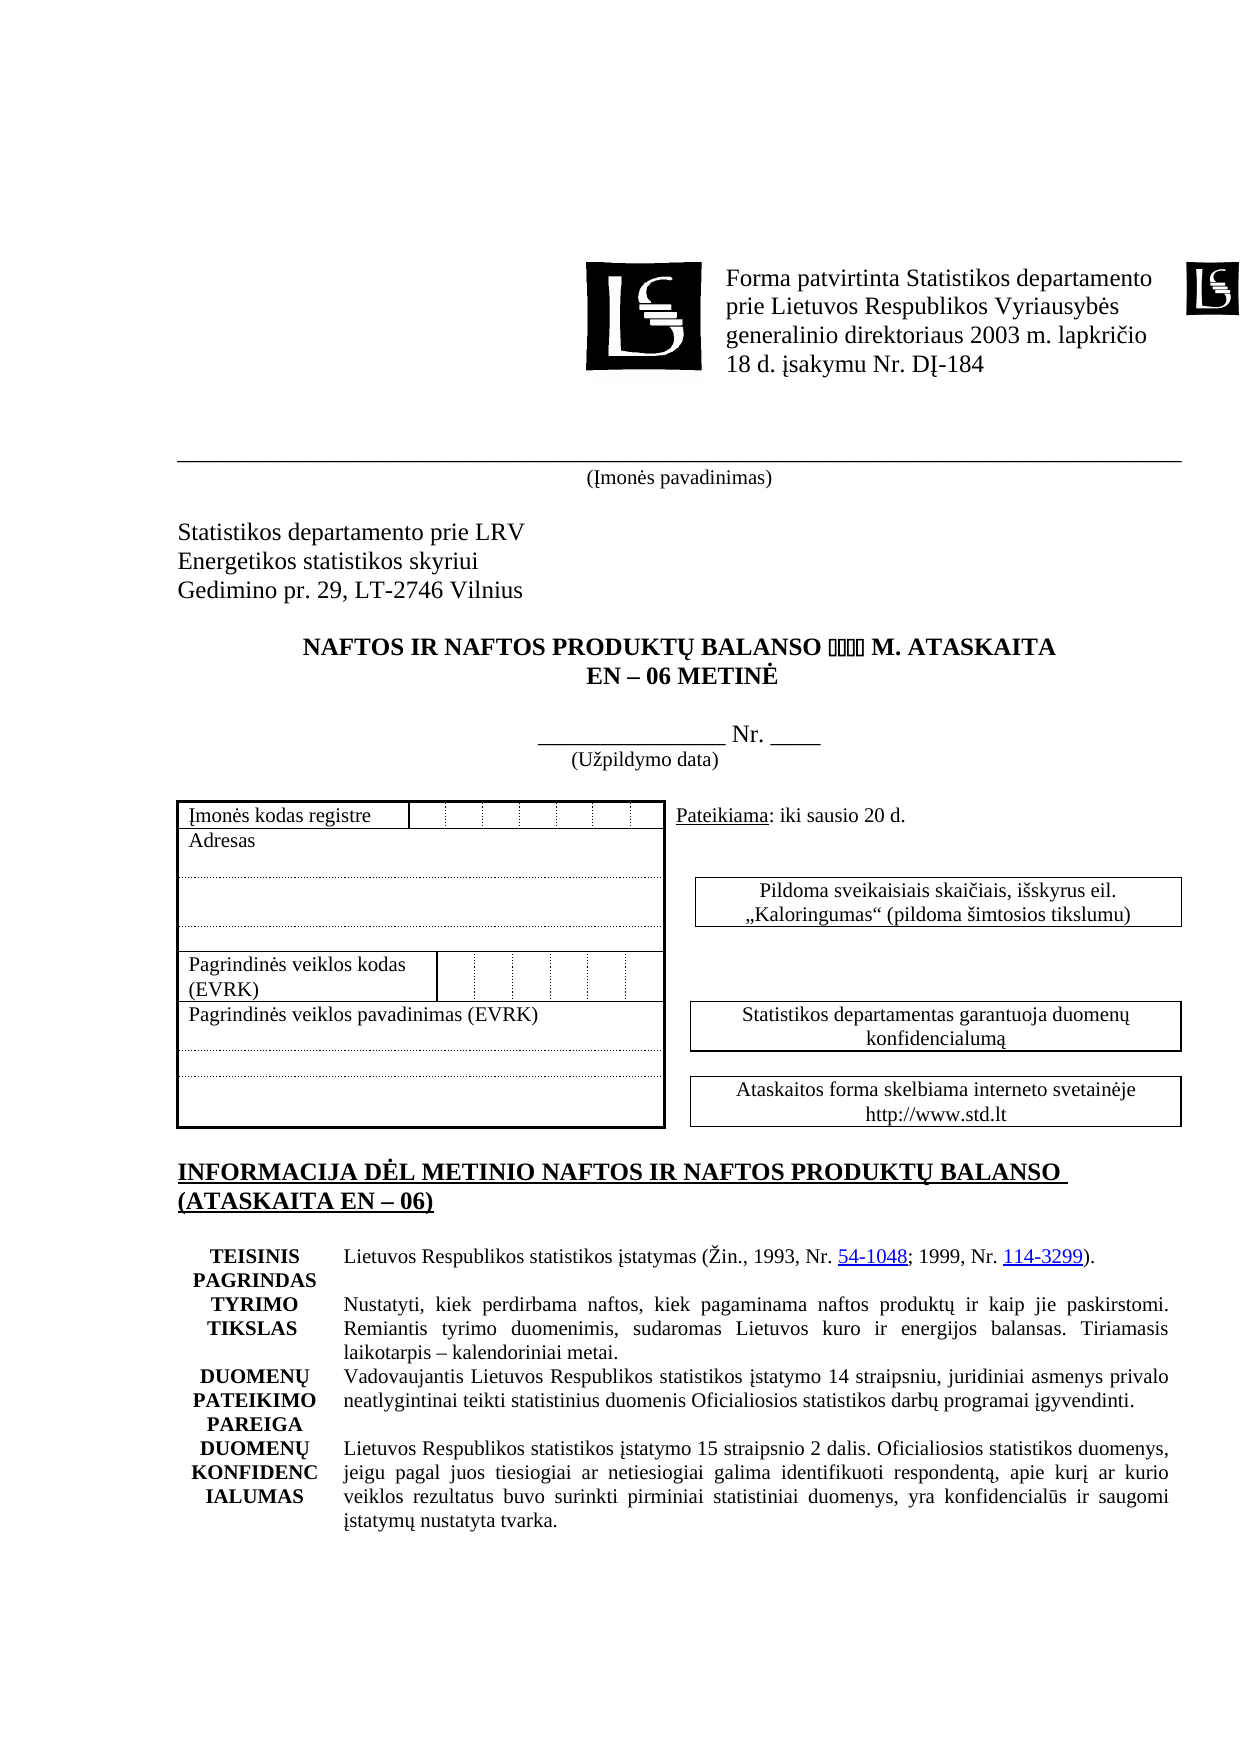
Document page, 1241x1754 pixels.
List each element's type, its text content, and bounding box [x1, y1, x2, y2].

table_header Įmonės kodas registre [179, 803, 408, 827]
table_cell Statistikos departamentas garantuoja duomenų konfidencialumą [691, 1002, 1180, 1050]
text (Užpildymo data) [177, 747, 1181, 771]
table_cell [626, 952, 663, 1001]
table_header [630, 803, 663, 827]
text Gedimino pr. 29, LT-2746 Vilnius [177, 575, 1181, 604]
table_cell [666, 951, 1181, 1001]
text NAFTOS IR NAFTOS PRODUKTŲ BALANSO  M. ATASKAITA EN – 06 METINĖ [177, 632, 1181, 690]
table_cell [513, 952, 550, 1001]
table_header [519, 803, 556, 827]
table_cell [438, 952, 475, 1001]
table_cell [179, 1050, 663, 1076]
table_cell TYRIMO TIKSLAS [177, 1292, 332, 1364]
table_header Forma patvirtinta Statistikos departamento prie Lietuvos Respublikos Vyriausybės generalinio direktoriaus 2003 m. lapkričio 18 d. įsakymu Nr. DĮ-184 [714, 263, 1182, 378]
table_cell [475, 952, 512, 1001]
text _______________ Nr. ____ [177, 719, 1181, 747]
table_cell Nustatyti, kiek perdirbama naftos, kiek pagaminama naftos produktų ir kaip jie paskirstomi. Remiantis tyrimo duomenimis, sudaromas Lietuvos kuro ir energijos balansas. Tiriamasis laikotarpis – kalendoriniai metai. [332, 1292, 1181, 1364]
table_header [177, 263, 586, 378]
table_header [704, 263, 714, 378]
table_cell Pagrindinės veiklos kodas (EVRK) [179, 952, 436, 1001]
table_header Lietuvos Respublikos statistikos įstatymas (Žin., 1993, Nr. 54-1048; 1999, Nr. 114-3299). [332, 1244, 1181, 1292]
table_header [593, 803, 630, 827]
table_cell Duomenų konfidencialumas [177, 1436, 332, 1532]
table_cell [550, 952, 588, 1001]
table_cell [179, 926, 663, 951]
table_cell [666, 1050, 691, 1076]
table_cell [179, 877, 663, 926]
table_cell Vadovaujantis Lietuvos Respublikos statistikos įstatymo 14 straipsniu, juridiniai asmenys privalo neatlygintinai teikti statistinius duomenis Oficialiosios statistikos darbų programai įgyvendinti. [332, 1364, 1181, 1436]
text Energetikos statistikos skyriui [177, 546, 1181, 575]
table_cell [666, 1076, 690, 1126]
table_header [556, 803, 593, 827]
text Informacija dėl metinio naftos ir naftos produktų balanso (ataskaita EN – 06) [177, 1157, 1181, 1215]
table_cell [666, 877, 695, 926]
table_header [445, 803, 482, 827]
table_cell Lietuvos Respublikos statistikos įstatymo 15 straipsnio 2 dalis. Oficialiosios statistikos duomenys, jeigu pagal juos tiesiogiai ar netiesiogiai galima identifikuoti respondentą, apie kurį ar kurio veiklos rezultatus buvo surinkti pirminiai statistiniai duomenys, yra konfidencialūs ir saugomi įstatymų nustatyta tvarka. [332, 1436, 1181, 1532]
table_cell [666, 1001, 690, 1050]
table_header [482, 803, 519, 827]
text (Įmonės pavadinimas) [177, 464, 1181, 489]
table_cell [179, 853, 663, 877]
table_cell [691, 1052, 1181, 1076]
table_cell [666, 853, 1181, 877]
table_cell Adresas [179, 829, 663, 852]
table_cell Ataskaitos forma skelbiama interneto svetainėje http://www.std.lt [691, 1077, 1180, 1126]
text Statistikos departamento prie LRV [177, 517, 1181, 546]
table_cell Pildoma sveikaisiais skaičiais, išskyrus eil. „Kaloringumas“ (pildoma šimtosios tikslumu) [696, 878, 1181, 926]
table_header [410, 803, 445, 827]
table_cell [701, 927, 1181, 951]
table_header Pateikiama: iki sausio 20 d. [666, 800, 1181, 852]
table_cell [588, 952, 626, 1001]
table_cell [179, 1076, 663, 1126]
table_cell [666, 926, 701, 951]
table_cell Duomenų pateikimo pareiga [177, 1364, 332, 1436]
table_cell Pagrindinės veiklos pavadinimas (EVRK) [179, 1002, 663, 1050]
table_header TEISINIS PAGRINDAS [177, 1244, 332, 1292]
